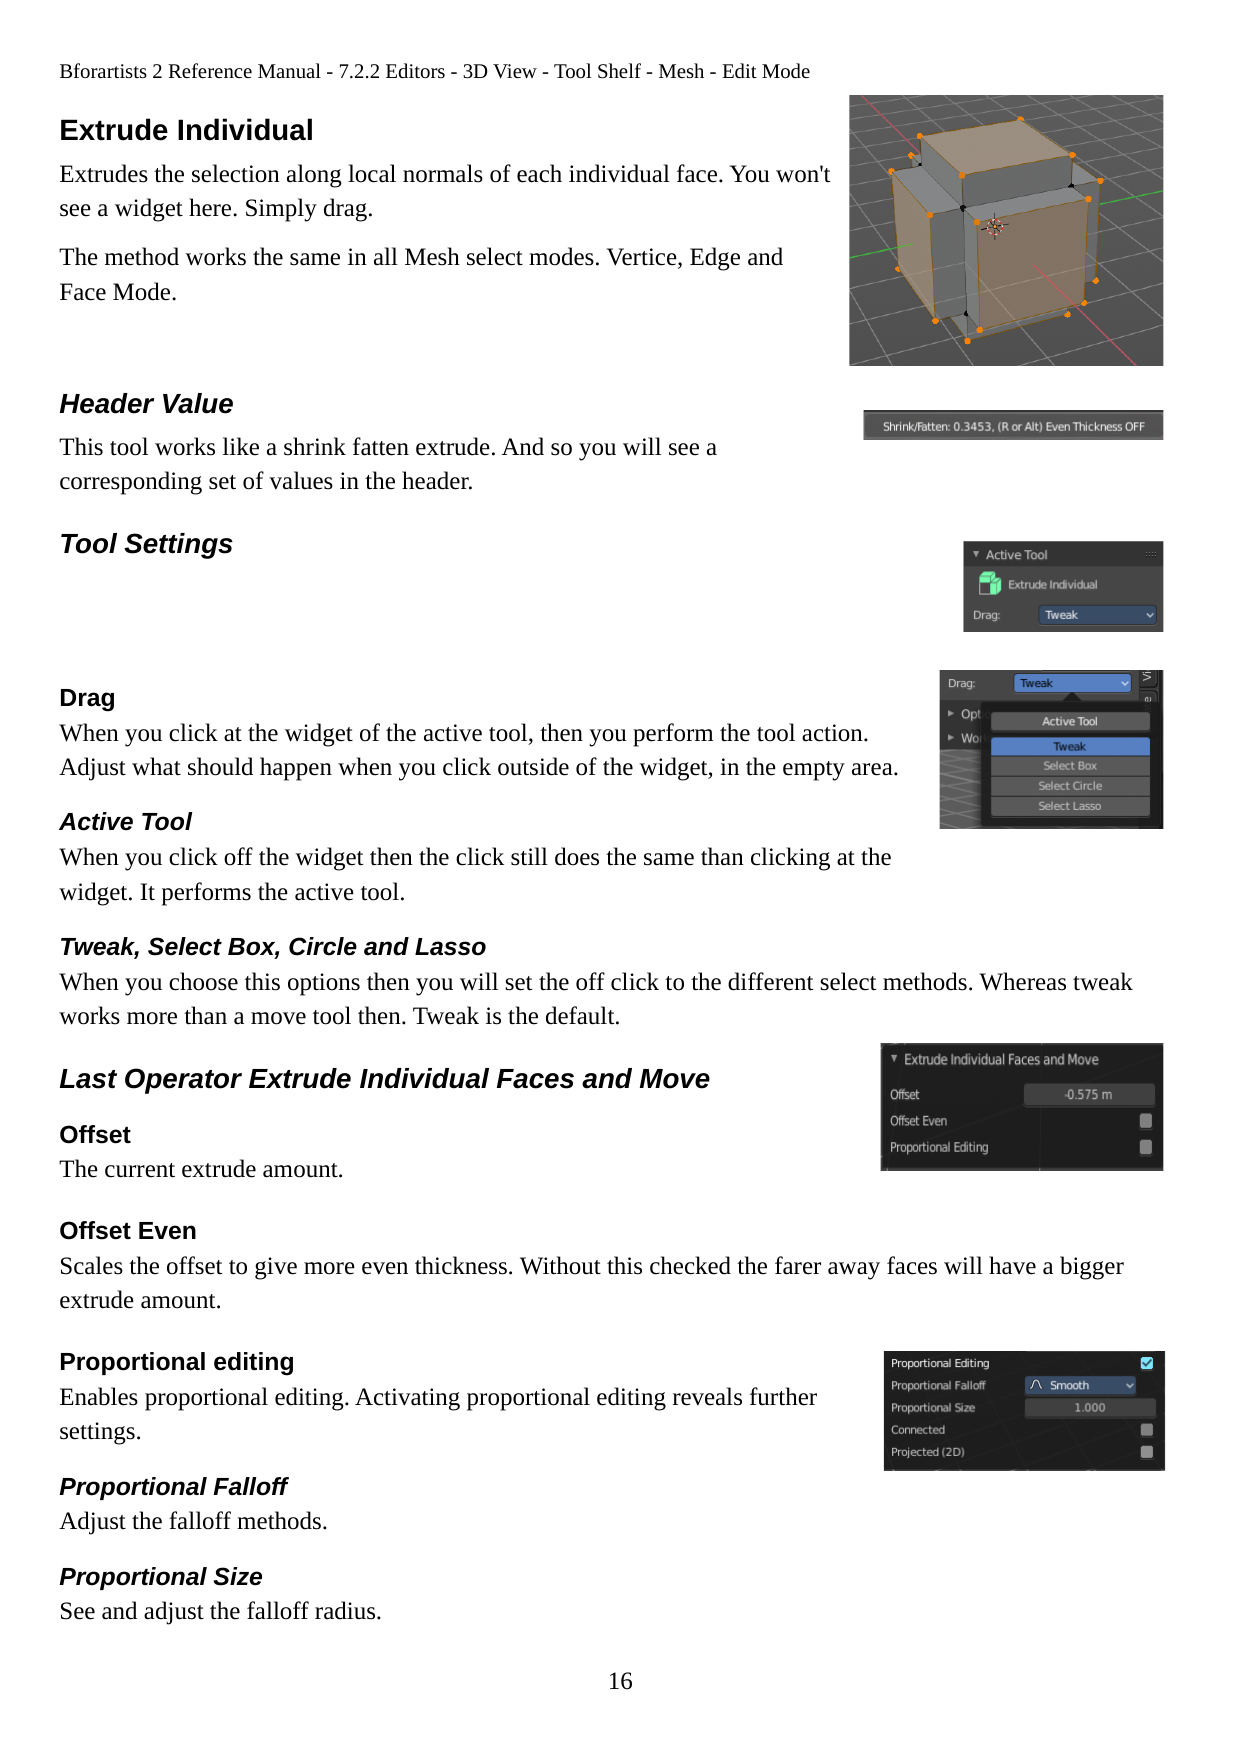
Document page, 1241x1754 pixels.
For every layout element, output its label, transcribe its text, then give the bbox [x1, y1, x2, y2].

subtitle Tweak, Select Box, Circle and Lasso [59, 932, 1181, 961]
text When you choose this options then you will set the off click to the different select methods. Whereas tweak works more than a move tool then. Tweak is the default. [59, 967, 1181, 1030]
picture [849, 95, 1164, 366]
picture [963, 541, 1164, 632]
subtitle Tool Settings [59, 528, 1181, 560]
text The current extrude amount. [59, 1154, 1181, 1183]
text The method works the same in all Mesh select modes. Vertice, Edge and Face Mode. [59, 242, 849, 306]
picture [880, 1043, 1164, 1171]
text Scales the offset to give more even thickness. Without this checked the farer away faces will have a bigger extrude amount. [59, 1251, 1181, 1314]
subtitle Proportional Size [59, 1562, 1181, 1590]
text When you click at the widget of the active tool, then you perform the tool action. Adjust what should happen when you click outside of the widget, in the empty area. [59, 718, 939, 781]
subtitle Header Value [59, 387, 1181, 419]
subtitle [1164, 113, 1181, 146]
subtitle Offset [59, 1120, 880, 1148]
subtitle Extrude Individual [59, 113, 849, 146]
subtitle Active Tool [59, 807, 1181, 836]
subtitle Drag [59, 683, 939, 711]
subtitle Proportional Falloff [59, 1472, 1181, 1500]
text This tool works like a shrink fatten extrude. And so you will see a corresponding set of values in the header. [59, 432, 1181, 495]
picture [863, 410, 1164, 440]
text See and adjust the falloff radius. [59, 1596, 1181, 1625]
text When you click off the widget then the click still does the same than clicking at the widget. It performs the active tool. [59, 842, 1181, 906]
subtitle [1164, 683, 1181, 711]
picture [883, 1351, 1166, 1471]
text Extrudes the selection along local normals of each individual face. You won't see a widget here. Simply drag. [59, 159, 849, 222]
subtitle Last Operator Extrude Individual Faces and Move [59, 1063, 880, 1095]
text Enables proportional editing. Activating proportional editing reveals further settings. [59, 1382, 883, 1445]
subtitle Offset Even [59, 1216, 1181, 1245]
subtitle Proportional editing [59, 1347, 1181, 1376]
subtitle [1164, 1120, 1181, 1148]
text Adjust the falloff methods. [59, 1506, 1181, 1535]
picture [939, 670, 1164, 829]
